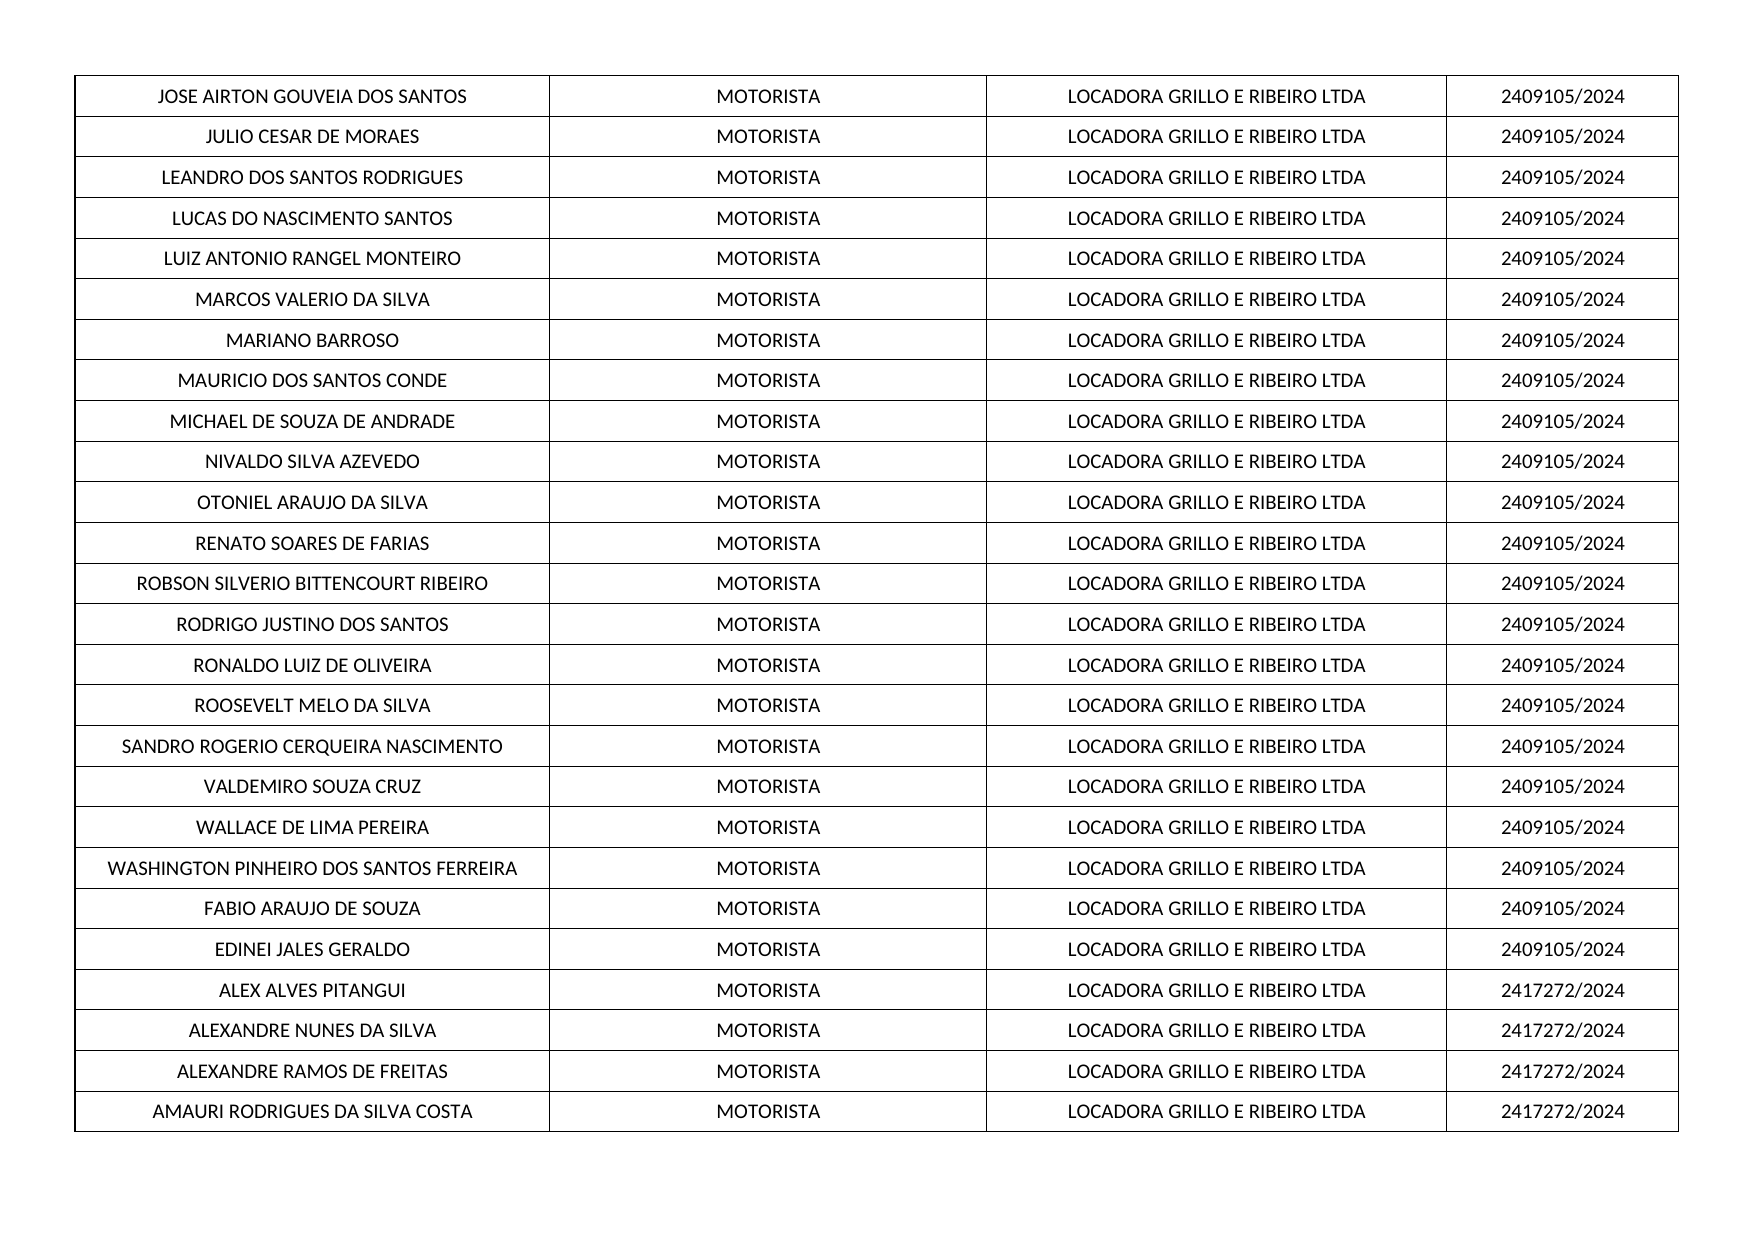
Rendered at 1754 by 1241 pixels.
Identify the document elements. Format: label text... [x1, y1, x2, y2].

table_cell 2417272/2024 [1447, 1092, 1678, 1131]
table_cell LEANDRO DOS SANTOS RODRIGUES [76, 157, 549, 197]
table_cell MARCOS VALERIO DA SILVA [76, 279, 549, 319]
table_cell LOCADORA GRILLO E RIBEIRO LTDA [987, 117, 1446, 156]
table_cell LOCADORA GRILLO E RIBEIRO LTDA [987, 360, 1446, 400]
table_cell AMAURI RODRIGUES DA SILVA COSTA [76, 1092, 549, 1131]
table_cell ROOSEVELT MELO DA SILVA [76, 685, 549, 725]
table_cell 2417272/2024 [1447, 1010, 1678, 1050]
table_cell FABIO ARAUJO DE SOUZA [76, 889, 549, 928]
table_cell MOTORISTA [550, 401, 986, 441]
table_cell RONALDO LUIZ DE OLIVEIRA [76, 645, 549, 684]
table_cell MOTORISTA [550, 523, 986, 562]
table_cell MOTORISTA [550, 157, 986, 197]
table_cell MAURICIO DOS SANTOS CONDE [76, 360, 549, 400]
table_cell LOCADORA GRILLO E RIBEIRO LTDA [987, 482, 1446, 522]
table_cell LOCADORA GRILLO E RIBEIRO LTDA [987, 1092, 1446, 1131]
table_cell 2409105/2024 [1447, 604, 1678, 644]
table_cell MOTORISTA [550, 279, 986, 319]
table_cell LOCADORA GRILLO E RIBEIRO LTDA [987, 401, 1446, 441]
table_cell MOTORISTA [550, 767, 986, 806]
table_cell RODRIGO JUSTINO DOS SANTOS [76, 604, 549, 644]
table_cell 2409105/2024 [1447, 76, 1678, 116]
table_cell MICHAEL DE SOUZA DE ANDRADE [76, 401, 549, 441]
table_cell LOCADORA GRILLO E RIBEIRO LTDA [987, 767, 1446, 806]
table_cell ALEXANDRE NUNES DA SILVA [76, 1010, 549, 1050]
table_cell SANDRO ROGERIO CERQUEIRA NASCIMENTO [76, 726, 549, 766]
table_cell LOCADORA GRILLO E RIBEIRO LTDA [987, 807, 1446, 847]
table_cell LOCADORA GRILLO E RIBEIRO LTDA [987, 889, 1446, 928]
table_cell LOCADORA GRILLO E RIBEIRO LTDA [987, 685, 1446, 725]
table_cell MOTORISTA [550, 360, 986, 400]
table_cell LOCADORA GRILLO E RIBEIRO LTDA [987, 442, 1446, 481]
table_cell MOTORISTA [550, 726, 986, 766]
table_cell LOCADORA GRILLO E RIBEIRO LTDA [987, 198, 1446, 237]
table_cell JULIO CESAR DE MORAES [76, 117, 549, 156]
table_cell LOCADORA GRILLO E RIBEIRO LTDA [987, 523, 1446, 562]
table_cell MOTORISTA [550, 239, 986, 278]
table_cell LOCADORA GRILLO E RIBEIRO LTDA [987, 564, 1446, 603]
table_cell MOTORISTA [550, 320, 986, 359]
table_cell JOSE AIRTON GOUVEIA DOS SANTOS [76, 76, 549, 116]
table_cell MOTORISTA [550, 564, 986, 603]
table_cell MOTORISTA [550, 198, 986, 237]
table_cell 2417272/2024 [1447, 970, 1678, 1009]
table_cell 2409105/2024 [1447, 320, 1678, 359]
table_cell MOTORISTA [550, 889, 986, 928]
table_cell 2409105/2024 [1447, 848, 1678, 887]
table_cell 2409105/2024 [1447, 401, 1678, 441]
table_cell MOTORISTA [550, 117, 986, 156]
table_cell MOTORISTA [550, 929, 986, 969]
table_cell LUIZ ANTONIO RANGEL MONTEIRO [76, 239, 549, 278]
table_cell 2409105/2024 [1447, 726, 1678, 766]
table_cell LOCADORA GRILLO E RIBEIRO LTDA [987, 320, 1446, 359]
table_cell MOTORISTA [550, 1051, 986, 1091]
table_cell LOCADORA GRILLO E RIBEIRO LTDA [987, 239, 1446, 278]
table_cell MOTORISTA [550, 685, 986, 725]
table_cell LOCADORA GRILLO E RIBEIRO LTDA [987, 929, 1446, 969]
table_cell 2409105/2024 [1447, 645, 1678, 684]
table_cell 2409105/2024 [1447, 442, 1678, 481]
table_cell LOCADORA GRILLO E RIBEIRO LTDA [987, 157, 1446, 197]
table_cell MOTORISTA [550, 442, 986, 481]
table_cell RENATO SOARES DE FARIAS [76, 523, 549, 562]
table_cell LUCAS DO NASCIMENTO SANTOS [76, 198, 549, 237]
table_cell 2409105/2024 [1447, 523, 1678, 562]
table_cell 2409105/2024 [1447, 889, 1678, 928]
table_cell LOCADORA GRILLO E RIBEIRO LTDA [987, 848, 1446, 887]
table_cell LOCADORA GRILLO E RIBEIRO LTDA [987, 1051, 1446, 1091]
table_cell MOTORISTA [550, 1010, 986, 1050]
table_cell MOTORISTA [550, 76, 986, 116]
table_cell 2409105/2024 [1447, 279, 1678, 319]
table_cell EDINEI JALES GERALDO [76, 929, 549, 969]
table_cell MARIANO BARROSO [76, 320, 549, 359]
table_cell 2409105/2024 [1447, 767, 1678, 806]
table_cell 2409105/2024 [1447, 685, 1678, 725]
table_cell NIVALDO SILVA AZEVEDO [76, 442, 549, 481]
table_cell VALDEMIRO SOUZA CRUZ [76, 767, 549, 806]
table_cell WALLACE DE LIMA PEREIRA [76, 807, 549, 847]
table_cell MOTORISTA [550, 604, 986, 644]
table_cell 2409105/2024 [1447, 929, 1678, 969]
table_cell MOTORISTA [550, 482, 986, 522]
table_cell LOCADORA GRILLO E RIBEIRO LTDA [987, 970, 1446, 1009]
table_cell LOCADORA GRILLO E RIBEIRO LTDA [987, 726, 1446, 766]
table_cell 2409105/2024 [1447, 482, 1678, 522]
table_cell 2409105/2024 [1447, 360, 1678, 400]
table_cell MOTORISTA [550, 1092, 986, 1131]
table_cell 2417272/2024 [1447, 1051, 1678, 1091]
table_cell 2409105/2024 [1447, 157, 1678, 197]
table_cell 2409105/2024 [1447, 239, 1678, 278]
table_cell MOTORISTA [550, 848, 986, 887]
table_cell 2409105/2024 [1447, 198, 1678, 237]
table_cell OTONIEL ARAUJO DA SILVA [76, 482, 549, 522]
table_cell ROBSON SILVERIO BITTENCOURT RIBEIRO [76, 564, 549, 603]
table_cell ALEXANDRE RAMOS DE FREITAS [76, 1051, 549, 1091]
table_cell 2409105/2024 [1447, 807, 1678, 847]
table_cell ALEX ALVES PITANGUI [76, 970, 549, 1009]
table_cell LOCADORA GRILLO E RIBEIRO LTDA [987, 604, 1446, 644]
table_cell LOCADORA GRILLO E RIBEIRO LTDA [987, 76, 1446, 116]
table_cell 2409105/2024 [1447, 117, 1678, 156]
table_cell LOCADORA GRILLO E RIBEIRO LTDA [987, 645, 1446, 684]
table_cell LOCADORA GRILLO E RIBEIRO LTDA [987, 1010, 1446, 1050]
table_cell 2409105/2024 [1447, 564, 1678, 603]
table_cell LOCADORA GRILLO E RIBEIRO LTDA [987, 279, 1446, 319]
table_cell MOTORISTA [550, 970, 986, 1009]
table_cell MOTORISTA [550, 645, 986, 684]
table_cell MOTORISTA [550, 807, 986, 847]
table_cell WASHINGTON PINHEIRO DOS SANTOS FERREIRA [76, 848, 549, 887]
